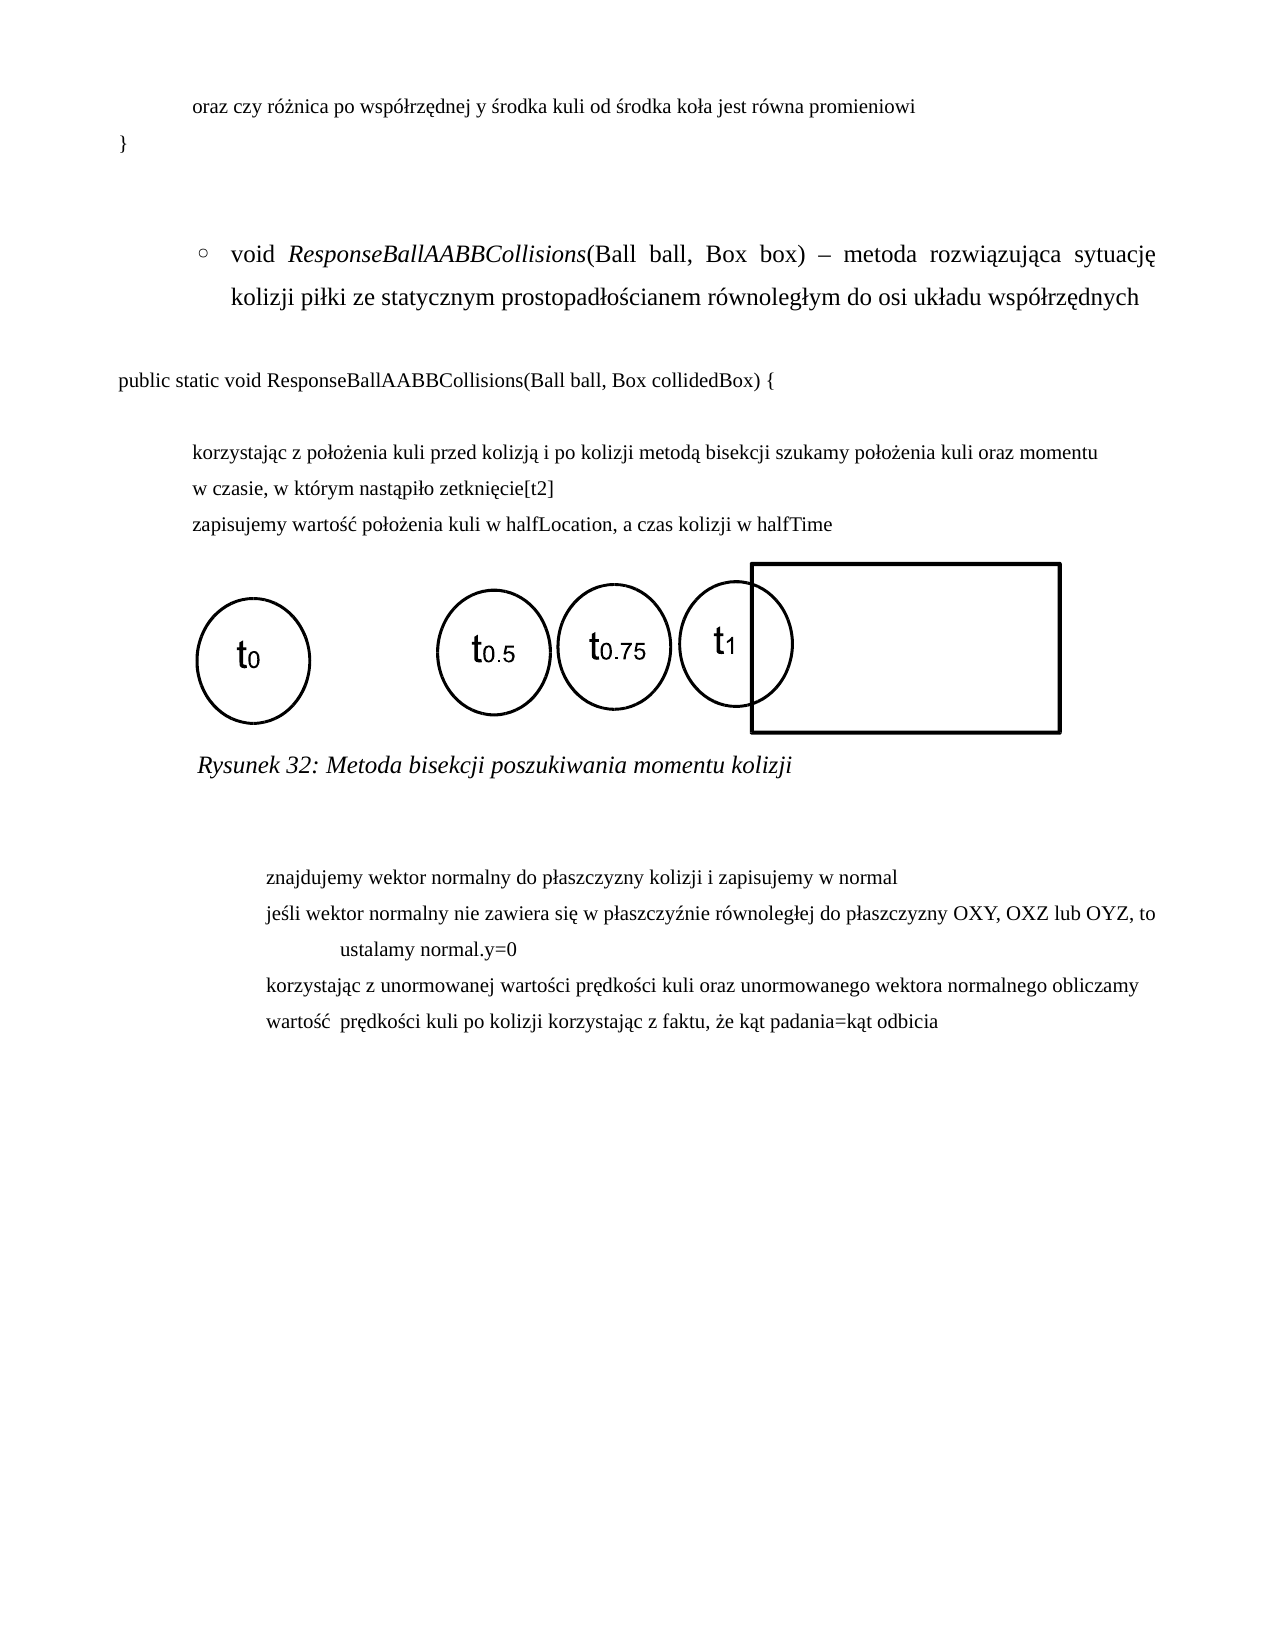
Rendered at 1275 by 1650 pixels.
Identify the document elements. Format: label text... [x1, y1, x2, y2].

text oraz czy różnica po współrzędnej y środka kuli od środka koła jest równa promieniowi [118, 94, 1157, 118]
text } [118, 131, 1157, 154]
text korzystając z położenia kuli przed kolizją i po kolizji metodą bisekcji szukamy położenia kuli oraz momentu w czasie, w którym nastąpiło zetknięcie[t2] [118, 440, 1157, 500]
text znajdujemy wektor normalny do płaszczyzny kolizji i zapisujemy w normal [118, 865, 1157, 889]
text zapisujemy wartość położenia kuli w halfLocation, a czas kolizji w halfTime [118, 512, 1157, 536]
text Rysunek 32: Metoda bisekcji poszukiwania momentu kolizji [197, 748, 1078, 779]
list void ResponseBallAABBCollisions(Ball ball, Box box) – metoda rozwiązująca sytuację kolizji piłki ze statycznym prostopadłościanem równoległym do osi układu współrzędnych [193, 239, 1157, 311]
text public static void ResponseBallAABBCollisions(Ball ball, Box collidedBox) { [118, 368, 1157, 392]
text korzystając z unormowanej wartości prędkości kuli oraz unormowanego wektora normalnego obliczamy wartość prędkości kuli po kolizji korzystając z faktu, że kąt padania=kąt odbicia [118, 973, 1157, 1033]
text jeśli wektor normalny nie zawiera się w płaszczyźnie równoległej do płaszczyzny OXY, OXZ lub OYZ, to ustalamy normal.y=0 [118, 901, 1157, 961]
